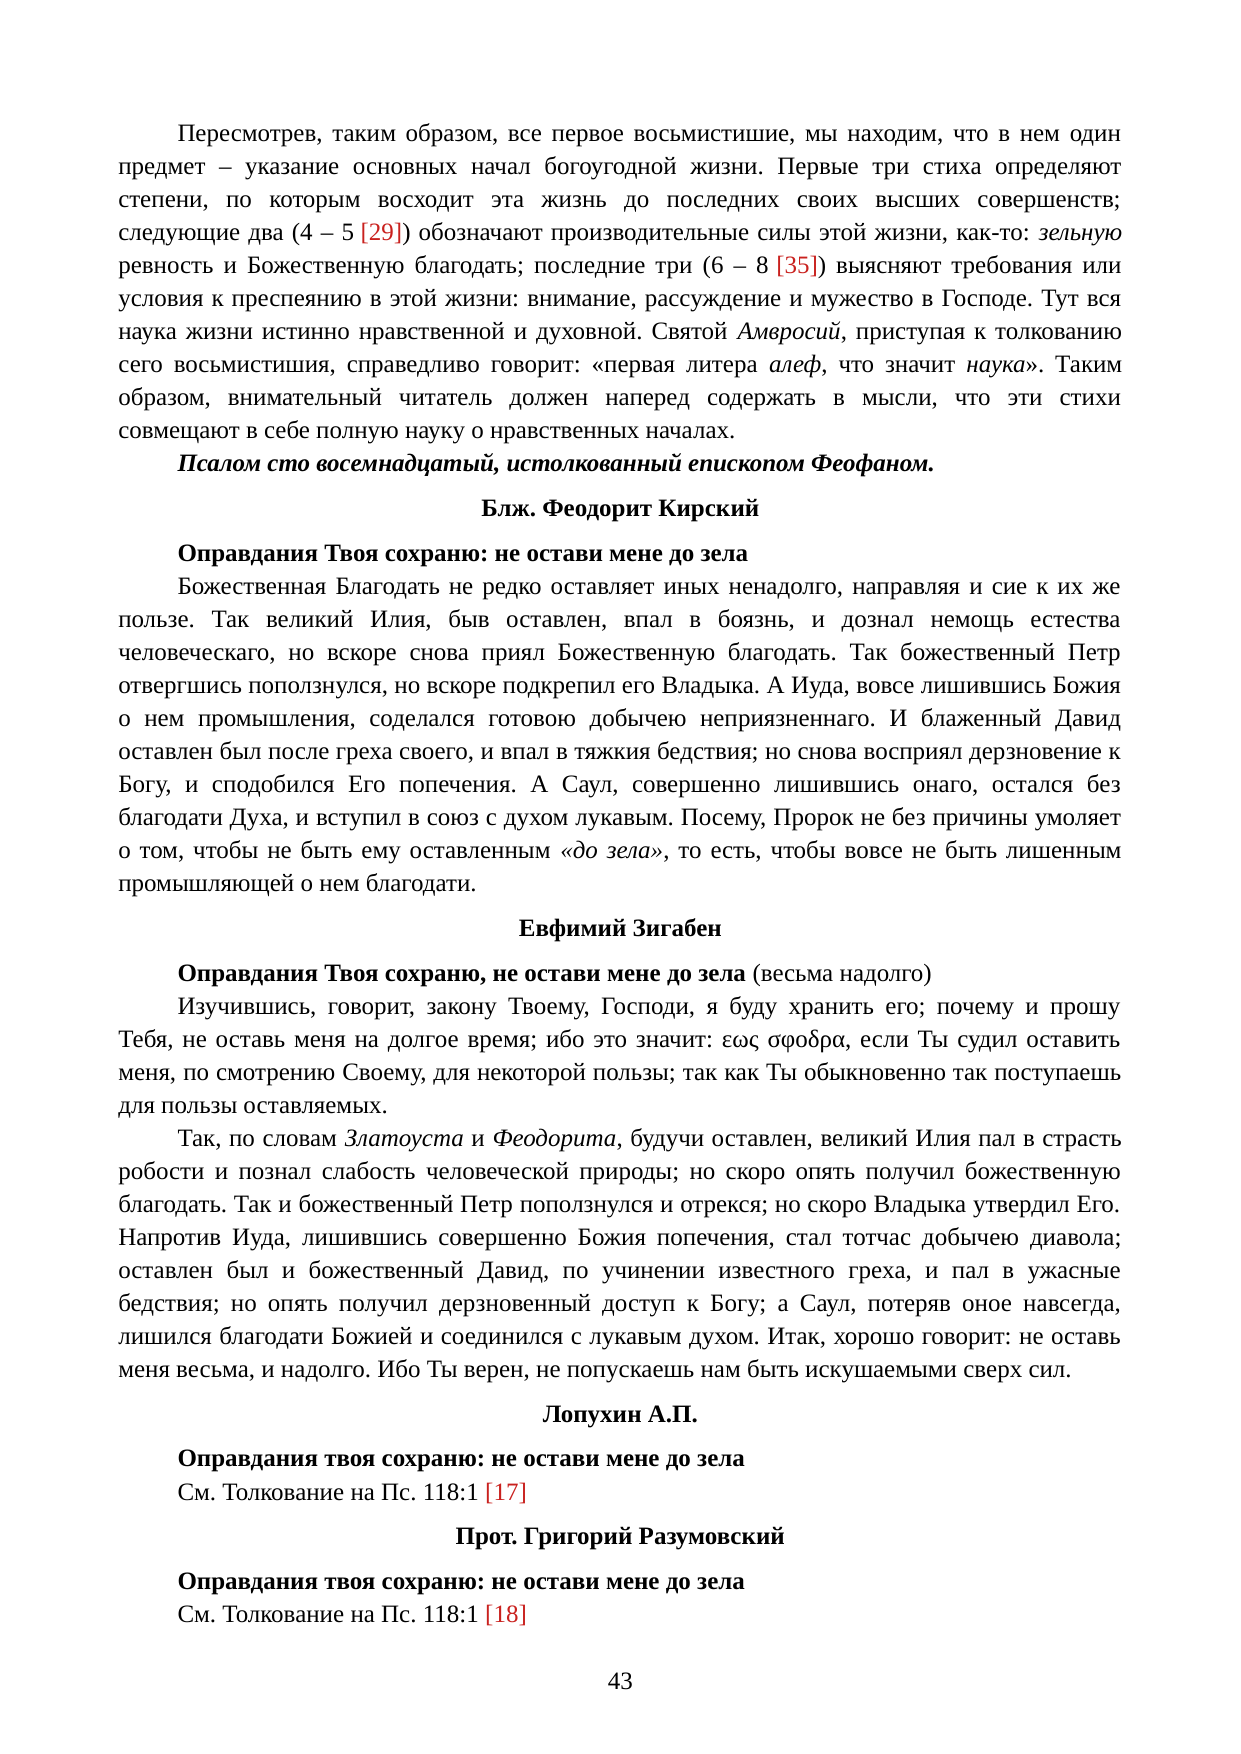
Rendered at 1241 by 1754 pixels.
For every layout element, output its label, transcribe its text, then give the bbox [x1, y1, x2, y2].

text Пересмотрев, таким образом, все первое восьмистишие, мы находим, что в нем один предмет – указание основных начал богоугодной жизни. Первые три стиха определяют степени, по которым восходит эта жизнь до последних своих высших совершенств; следующие два (4 – 5 [29]) обозначают производительные силы этой жизни, как-то: зельную ревность и Божественную благодать; последние три (6 – 8 [35]) выясняют требования или условия к преспеянию в этой жизни: внимание, рассуждение и мужество в Господе. Тут вся наука жизни истинно нравственной и духовной. Святой Амвросий, приступая к толкованию сего восьмистишия, справедливо говорит: «первая литера алеф, что значит наука». Таким образом, внимательный читатель должен наперед содержать в мысли, что эти стихи совмещают в себе полную науку о нравственных началах. [118, 118, 1122, 444]
text См. Толкование на Пс. 118:1 [17] [118, 1477, 1122, 1505]
text Оправдания Твоя сохраню, не остави мене до зела (весьма надолго) [118, 958, 1122, 986]
subtitle Прот. Григорий Разумовский [118, 1521, 1122, 1550]
subtitle Лопухин А.П. [118, 1399, 1122, 1427]
text Так, по словам Златоуста и Феодорита, будучи оставлен, великий Илия пал в страсть робости и познал слабость человеческой природы; но скоро опять получил божественную благодать. Так и божественный Петр поползнулся и отрекся; но скоро Владыка утвердил Его. Напротив Иуда, лишившись совершенно Божия попечения, стал тотчас добычею диавола; оставлен был и божественный Давид, по учинении известного грехa, и пал в ужасные бедствия; но опять получил дерзновенный доступ к Богу; а Саул, потеряв оное навсегда, лишился благодати Божией и соединился с лукавым духом. Итак, хорошо говорит: не оставь меня весьма, и надолго. Ибо Ты верен, не попускаешь нам быть искушаемыми сверх сил. [118, 1123, 1122, 1383]
text Оправдания твоя сохраню: не остави мене до зела [118, 1443, 1122, 1472]
subtitle Блж. Феодорит Кирский [118, 493, 1122, 522]
subtitle Евфимий Зигабен [118, 913, 1122, 942]
text Изучившись, говорит, закону Твоему, Господи, я буду хранить его; почему и прошу Тебя, не оставь меня на долгое время; ибо это значит: εως σφοδρα, если Ты судил оставить меня, по смотрению Своему, для некоторой пользы; так как Ты обыкновенно так поступаешь для пользы оставляемых. [118, 991, 1122, 1118]
text Оправдания твоя сохраню: не остави мене до зела [118, 1566, 1122, 1595]
text Оправдания Твоя сохраню: не остави мене до зела [118, 538, 1122, 567]
text Божественная Благодать не редко оставляет иных ненадолго, направляя и сие к их же пользе. Так великий Илия, быв оставлен, впал в боязнь, и дознал немощь естества человеческаго, но вскоре снова приял Божественную благодать. Так божественный Петр отвергшись поползнулся, но вскоре подкрепил его Владыка. А Иуда, вовсе лишившись Божия о нем промышления, соделался готовою добычею неприязненнаго. И блаженный Давид оставлен был после греха своего, и впал в тяжкия бедствия; но снова восприял дерзновение к Богу, и сподобился Его попечения. А Саул, совершенно лишившись онаго, остался без благодати Духа, и вступил в союз с духом лукавым. Посему, Пророк не без причины умоляет о том, чтобы не быть ему оставленным «до зела», то есть, чтобы вовсе не быть лишенным промышляющей о нем благодати. [118, 571, 1122, 897]
text См. Толкование на Пс. 118:1 [18] [118, 1599, 1122, 1628]
text Псалом сто восемнадцатый, истолкованный епископом Феофаном. [118, 448, 1122, 477]
